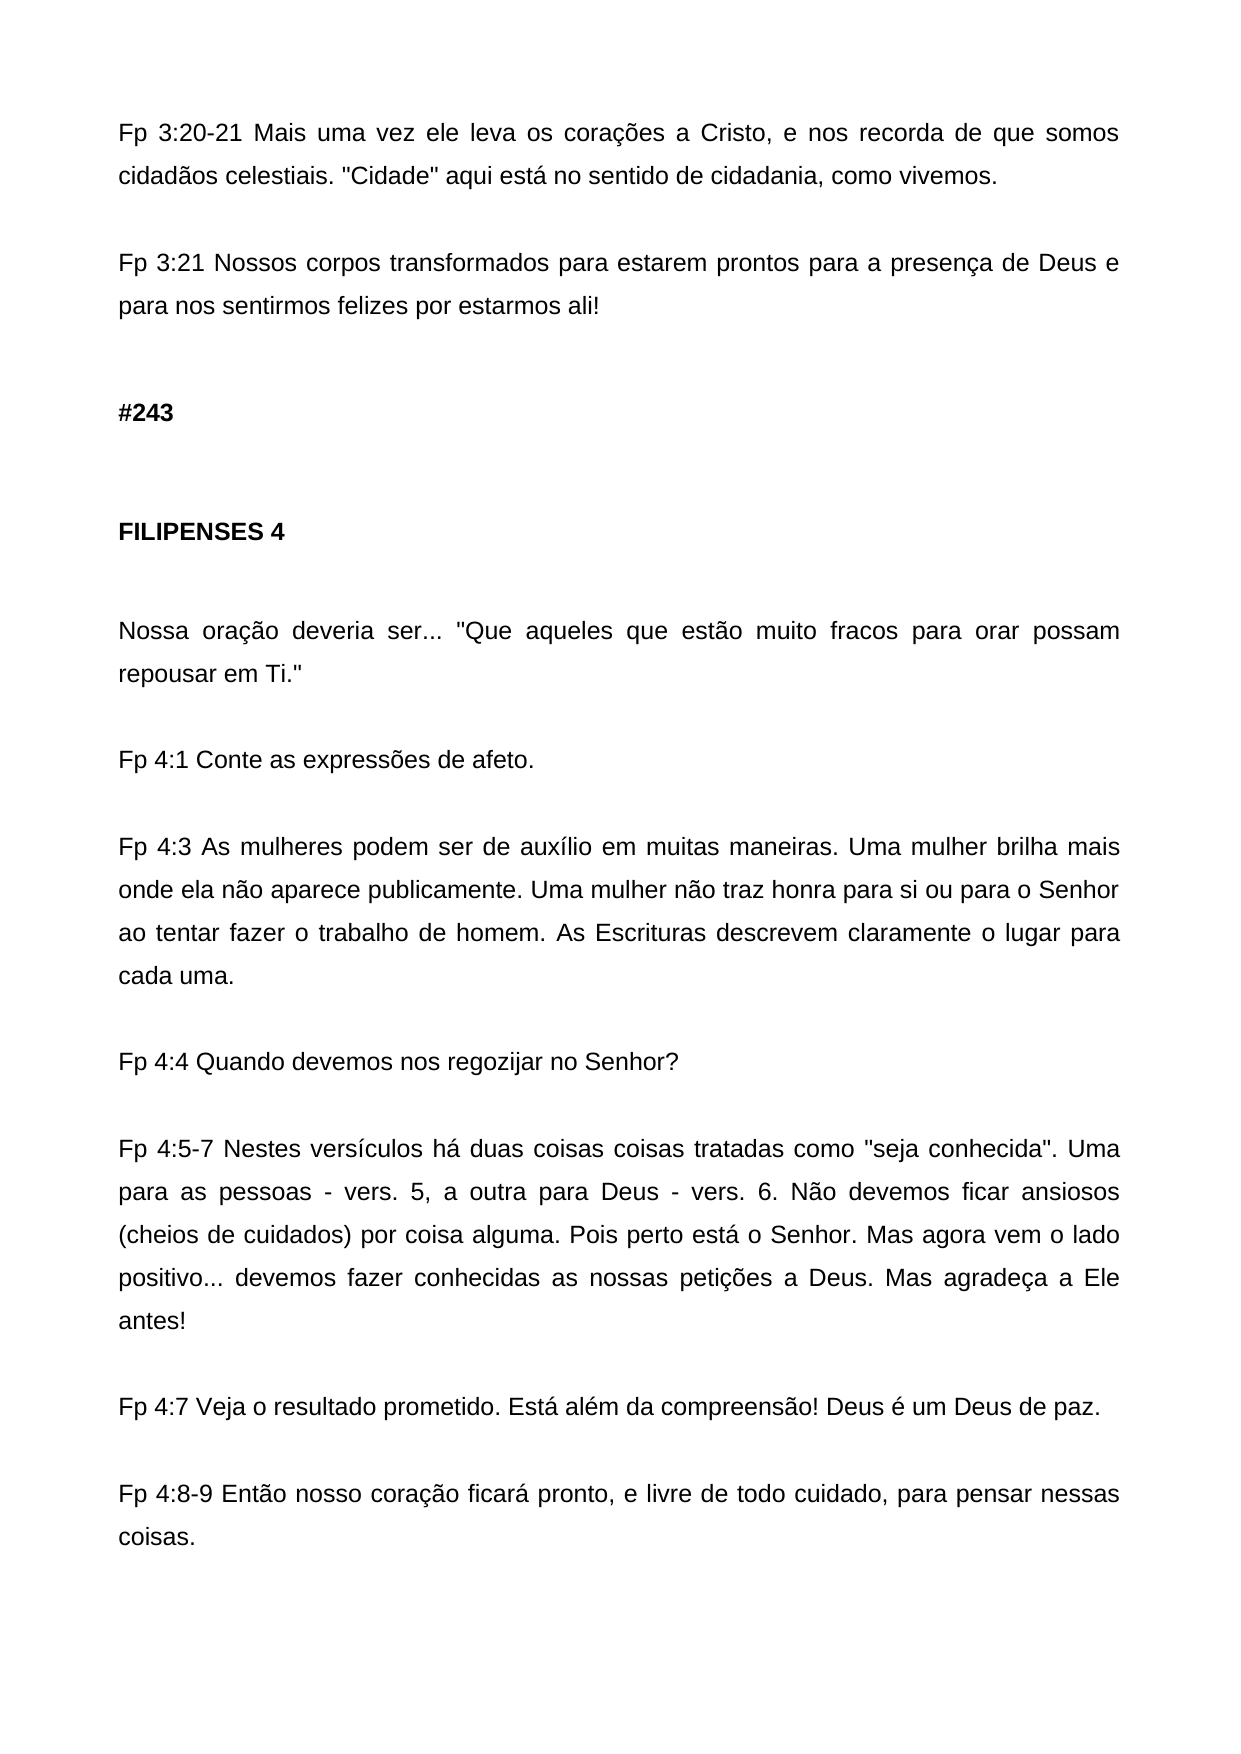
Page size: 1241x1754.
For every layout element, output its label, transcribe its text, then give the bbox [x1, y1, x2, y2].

subtitle #243 [118, 398, 1122, 426]
subtitle FILIPENSES 4 [118, 517, 1122, 546]
text Fp 4:4 Quando devemos nos regozijar no Senhor? [118, 1047, 1122, 1076]
text Fp 4:7 Veja o resultado prometido. Está além da compreensão! Deus é um Deus de paz. [118, 1392, 1122, 1421]
text Fp 4:8-9 Então nosso coração ficará pronto, e livre de todo cuidado, para pensar nessas coisas. [118, 1478, 1122, 1550]
text Fp 3:21 Nossos corpos transformados para estarem prontos para a presença de Deus e para nos sentirmos felizes por estarmos ali! [118, 247, 1122, 319]
text Fp 4:1 Conte as expressões de afeto. [118, 745, 1122, 774]
text Fp 4:5-7 Nestes versículos há duas coisas coisas tratadas como "seja conhecida". Uma para as pessoas - vers. 5, a outra para Deus - vers. 6. Não devemos ficar ansiosos (cheios de cuidados) por coisa alguma. Pois perto está o Senhor. Mas agora vem o lado positivo... devemos fazer conhecidas as nossas petições a Deus. Mas agradeça a Ele antes! [118, 1133, 1122, 1335]
text Fp 3:20-21 Mais uma vez ele leva os corações a Cristo, e nos recorda de que somos cidadãos celestiais. "Cidade" aqui está no sentido de cidadania, como vivemos. [118, 118, 1122, 190]
text Nossa oração deveria ser... "Que aqueles que estão muito fracos para orar possam repousar em Ti." [118, 616, 1122, 688]
text Fp 4:3 As mulheres podem ser de auxílio em muitas maneiras. Uma mulher brilha mais onde ela não aparece publicamente. Uma mulher não traz honra para si ou para o Senhor ao tentar fazer o trabalho de homem. As Escrituras descrevem claramente o lugar para cada uma. [118, 832, 1122, 990]
